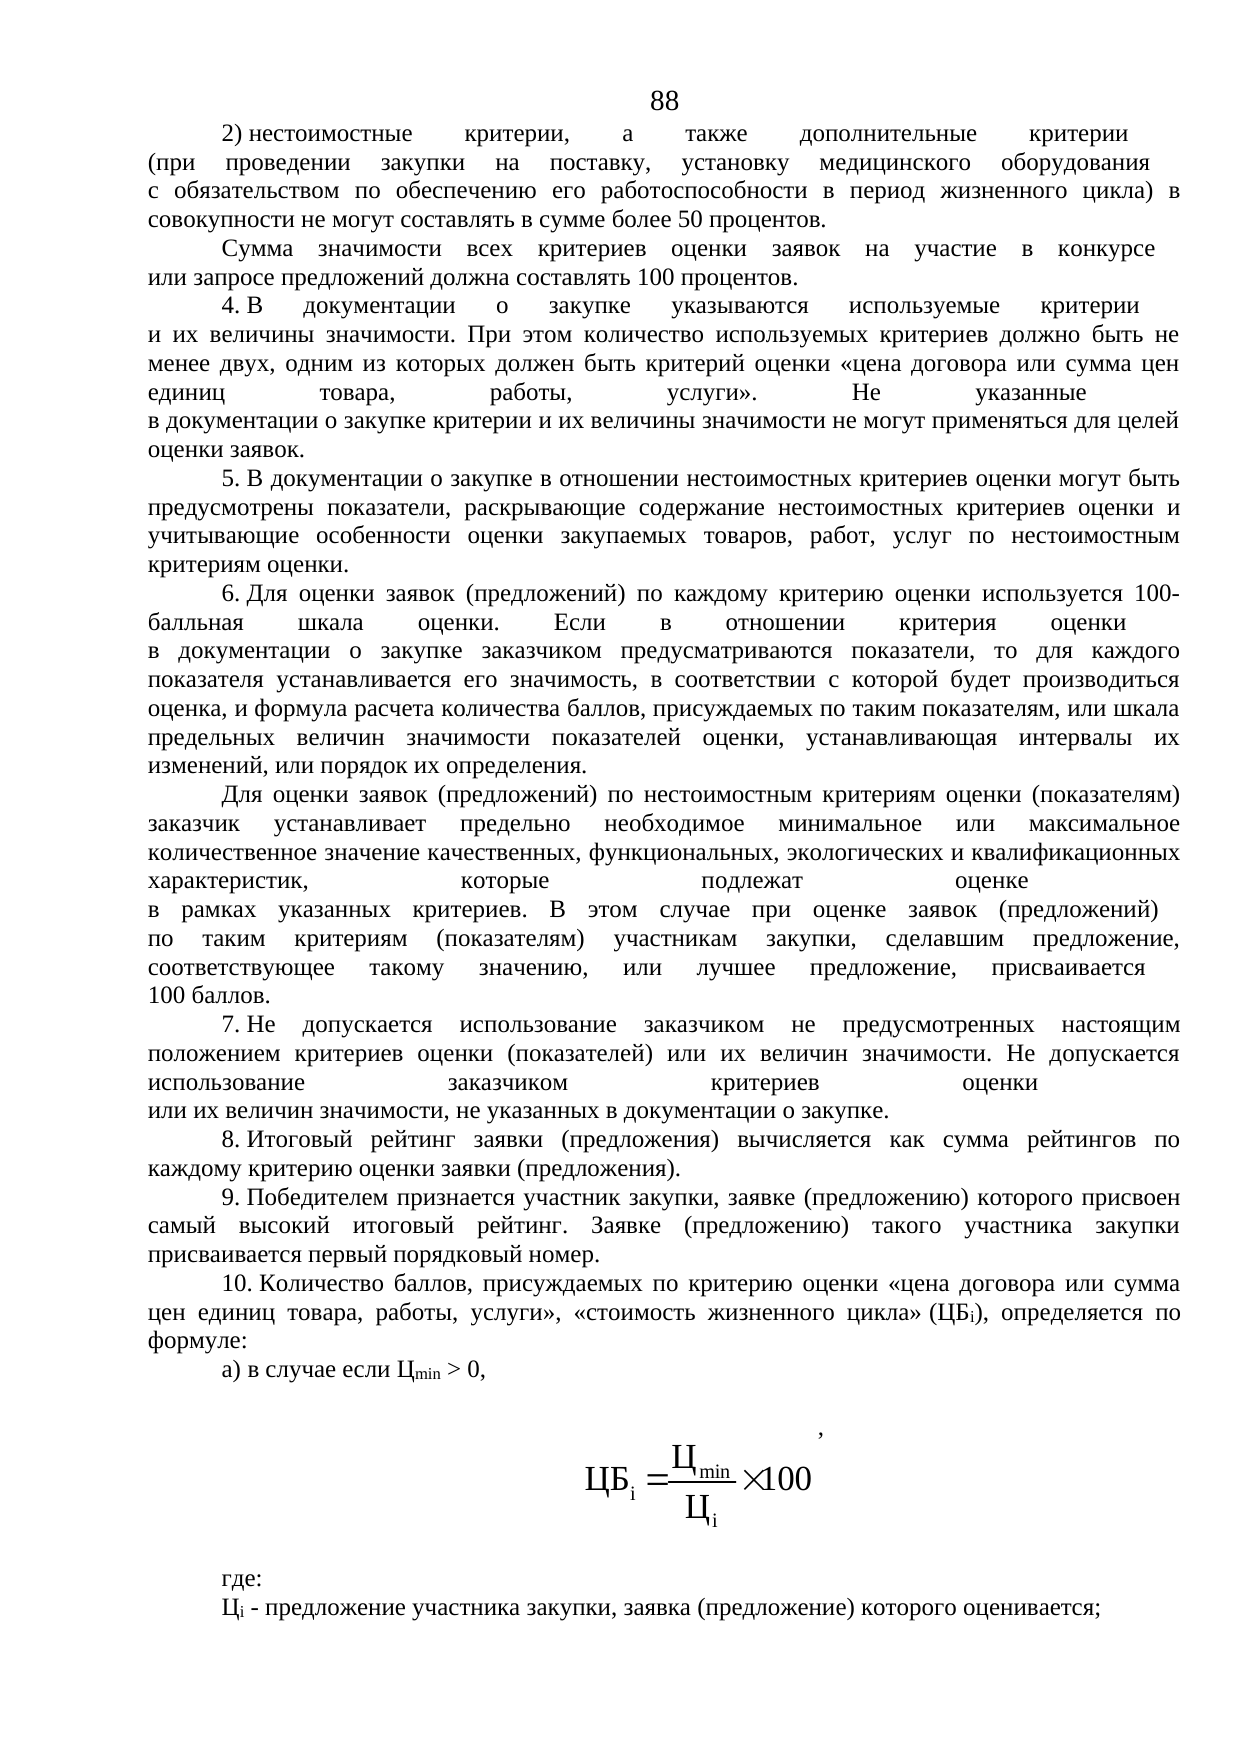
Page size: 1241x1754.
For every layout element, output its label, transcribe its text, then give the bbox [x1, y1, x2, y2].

text 10. Количество баллов, присуждаемых по критерию оценки «цена договора или сумма цен единиц товара, работы, услуги», «стоимость жизненного цикла» (ЦБi), определяется по формуле: [148, 1268, 1181, 1354]
text 2) нестоимостные критерии, а также дополнительные критерии (при проведении закупки на поставку, установку медицинского оборудования с обязательством по обеспечению его работоспособности в период жизненного цикла) в совокупности не могут составлять в сумме более 50 процентов. [148, 118, 1181, 233]
text 8. Итоговый рейтинг заявки (предложения) вычисляется как сумма рейтингов по каждому критерию оценки заявки (предложения). [148, 1124, 1181, 1182]
text 6. Для оценки заявок (предложений) по каждому критерию оценки используется 100-балльная шкала оценки. Если в отношении критерия оценки в документации о закупке заказчиком предусматриваются показатели, то для каждого показателя устанавливается его значимость, в соответствии с которой будет производиться оценка, и формула расчета количества баллов, присуждаемых по таким показателям, или шкала предельных величин значимости показателей оценки, устанавливающая интервалы их изменений, или порядок их определения. [148, 578, 1181, 779]
text где: [148, 1563, 1181, 1592]
text 9. Победителем признается участник закупки, заявке (предложению) которого присвоен самый высокий итоговый рейтинг. Заявке (предложению) такого участника закупки присваивается первый порядковый номер. [148, 1182, 1181, 1268]
text Сумма значимости всех критериев оценки заявок на участие в конкурсе или запросе предложений должна составлять 100 процентов. [148, 233, 1181, 291]
text 5. В документации о закупке в отношении нестоимостных критериев оценки могут быть предусмотрены показатели, раскрывающие содержание нестоимостных критериев оценки и учитывающие особенности оценки закупаемых товаров, работ, услуг по нестоимостным критериям оценки. [148, 463, 1181, 578]
text , [148, 1412, 1181, 1535]
text 7. Не допускается использование заказчиком не предусмотренных настоящим положением критериев оценки (показателей) или их величин значимости. Не допускается использование заказчиком критериев оценки или их величин значимости, не указанных в документации о закупке. [148, 1009, 1181, 1124]
text Для оценки заявок (предложений) по нестоимостным критериям оценки (показателям) заказчик устанавливает предельно необходимое минимальное или максимальное количественное значение качественных, функциональных, экологических и квалификационных характеристик, которые подлежат оценке в рамках указанных критериев. В этом случае при оценке заявок (предложений) по таким критериям (показателям) участникам закупки, сделавшим предложение, соответствующее такому значению, или лучшее предложение, присваивается 100 баллов. [148, 779, 1181, 1009]
text а) в случае если Цmin > 0, [148, 1354, 1181, 1383]
text Цi - предложение участника закупки, заявка (предложение) которого оценивается; [148, 1592, 1181, 1621]
text 4. В документации о закупке указываются используемые критерии и их величины значимости. При этом количество используемых критериев должно быть не менее двух, одним из которых должен быть критерий оценки «цена договора или сумма цен единиц товара, работы, услуги». Не указанные в документации о закупке критерии и их величины значимости не могут применяться для целей оценки заявок. [148, 291, 1181, 463]
